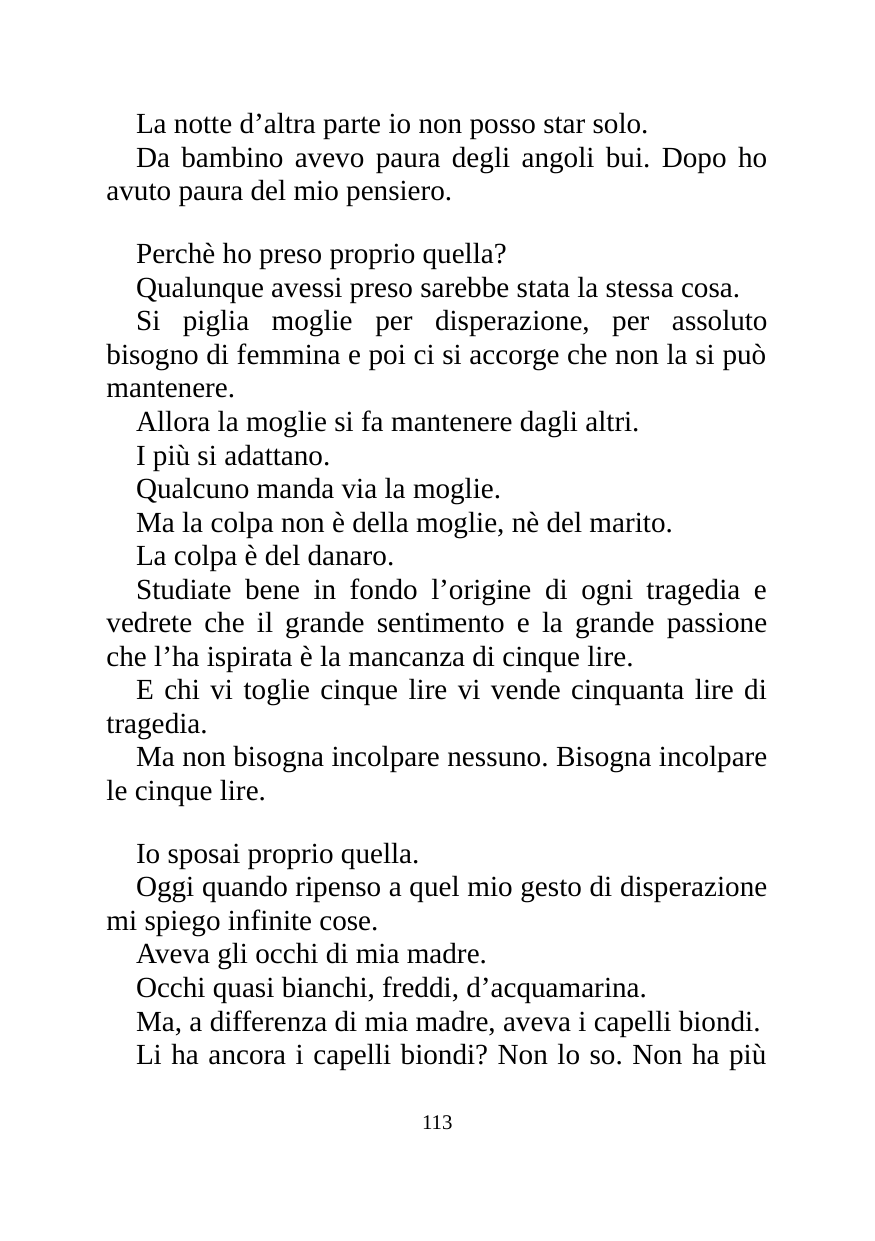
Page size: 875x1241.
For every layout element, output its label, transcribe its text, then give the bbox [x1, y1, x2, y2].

text Oggi quando ripenso a quel mio gesto di disperazione mi spiego infinite cose. [106, 869, 768, 937]
text Occhi quasi bianchi, freddi, d’acquamarina. [106, 970, 768, 1004]
text Si piglia moglie per disperazione, per assoluto bisogno di femmina e poi ci si accorge che non la si può mantenere. [106, 303, 768, 404]
text Ma, a differenza di mia madre, aveva i capelli biondi. [106, 1004, 768, 1037]
text Aveva gli occhi di mia madre. [106, 937, 768, 970]
text Io sposai proprio quella. [106, 836, 768, 869]
text Qualcuno manda via la moglie. [106, 471, 768, 505]
text Ma la colpa non è della moglie, nè del marito. [106, 505, 768, 538]
text Li ha ancora i capelli biondi? Non lo so. Non ha più [106, 1037, 768, 1071]
text E chi vi toglie cinque lire vi vende cinquanta lire di tragedia. [106, 672, 768, 739]
text Perchè ho preso proprio quella? [106, 236, 768, 270]
text I più si adattano. [106, 438, 768, 471]
text Studiate bene in fondo l’origine di ogni tragedia e vedrete che il grande sentimento e la grande passione che l’ha ispirata è la mancanza di cinque lire. [106, 572, 768, 672]
text Ma non bisogna incolpare nessuno. Bisogna incolpare le cinque lire. [106, 739, 768, 807]
text La notte d’altra parte io non posso star solo. [106, 106, 768, 140]
text Allora la moglie si fa mantenere dagli altri. [106, 404, 768, 438]
text La colpa è del danaro. [106, 538, 768, 572]
text Qualunque avessi preso sarebbe stata la stessa cosa. [106, 270, 768, 303]
text Da bambino avevo paura degli angoli bui. Dopo ho avuto paura del mio pensiero. [106, 140, 768, 207]
